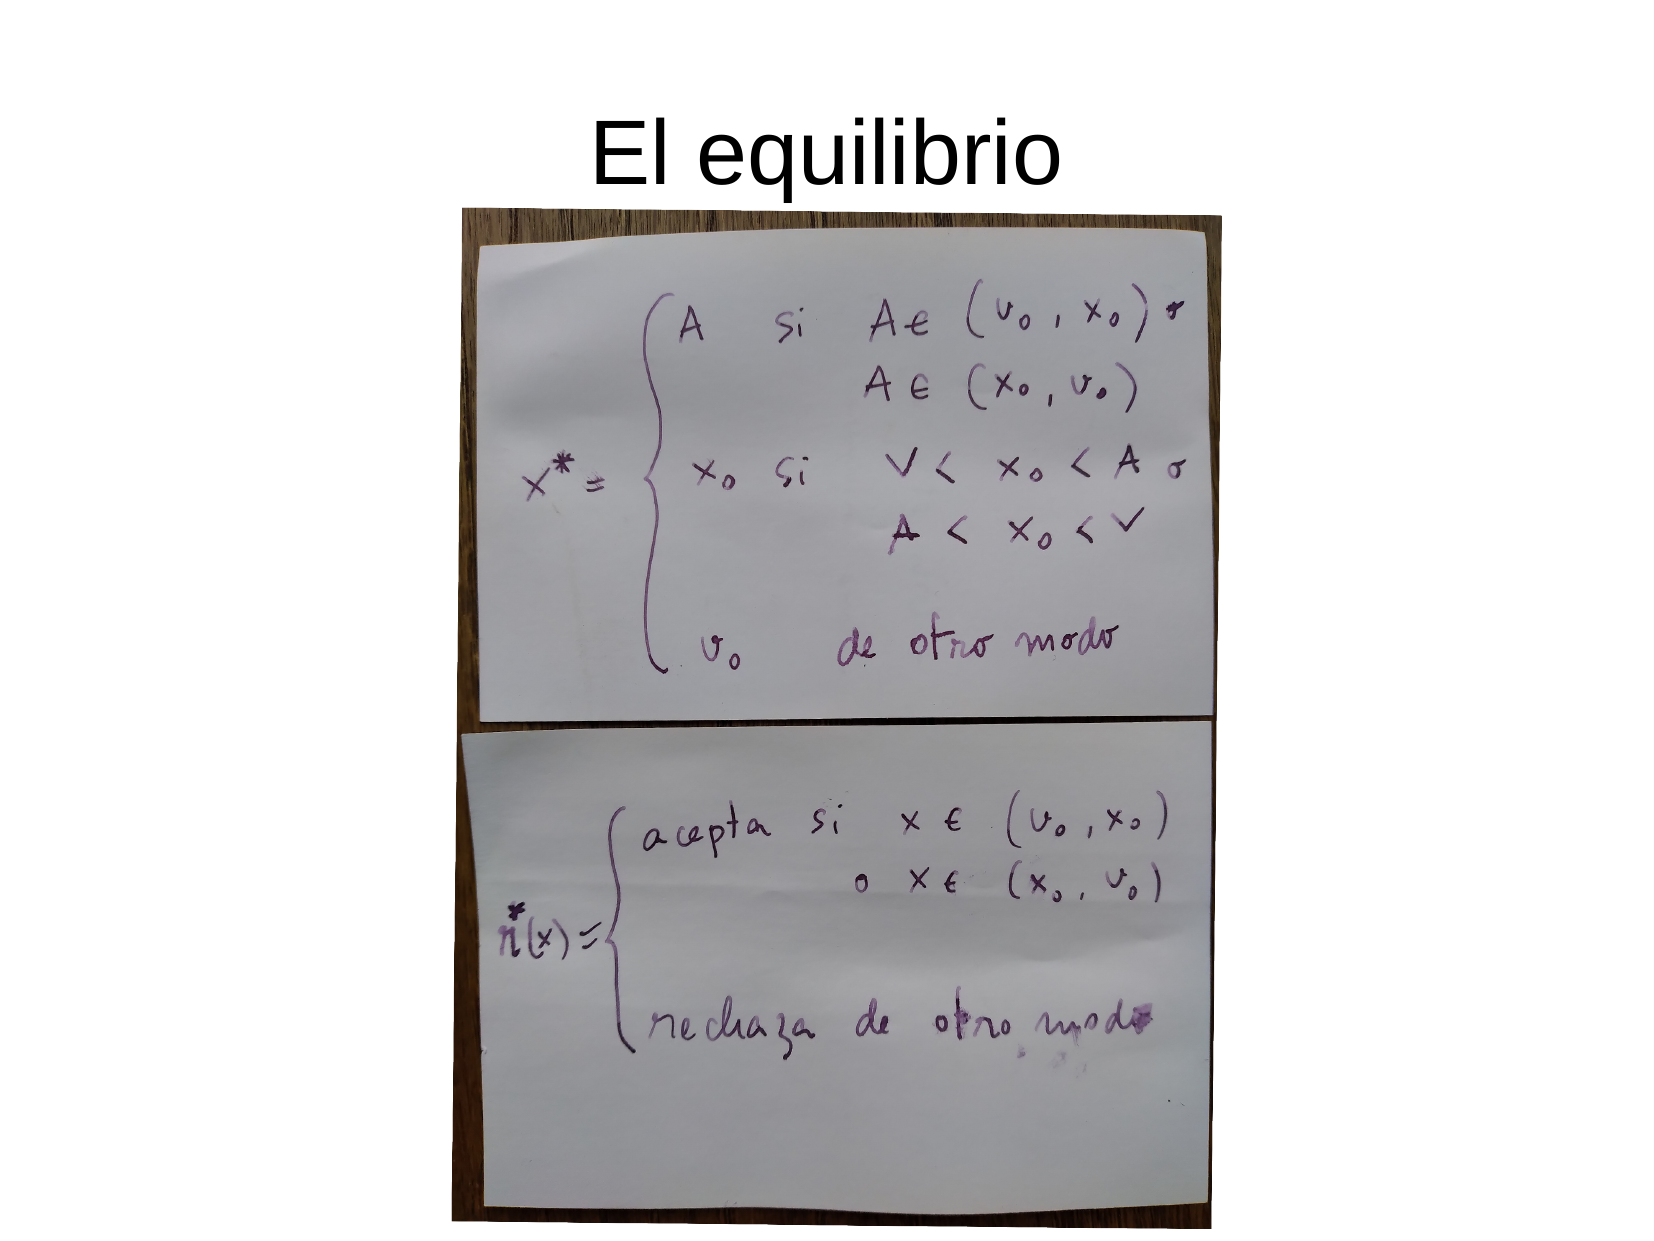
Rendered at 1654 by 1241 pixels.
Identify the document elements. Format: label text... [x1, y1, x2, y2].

picture [451, 207, 1222, 1229]
title El equilibrio [82, 49, 1571, 257]
